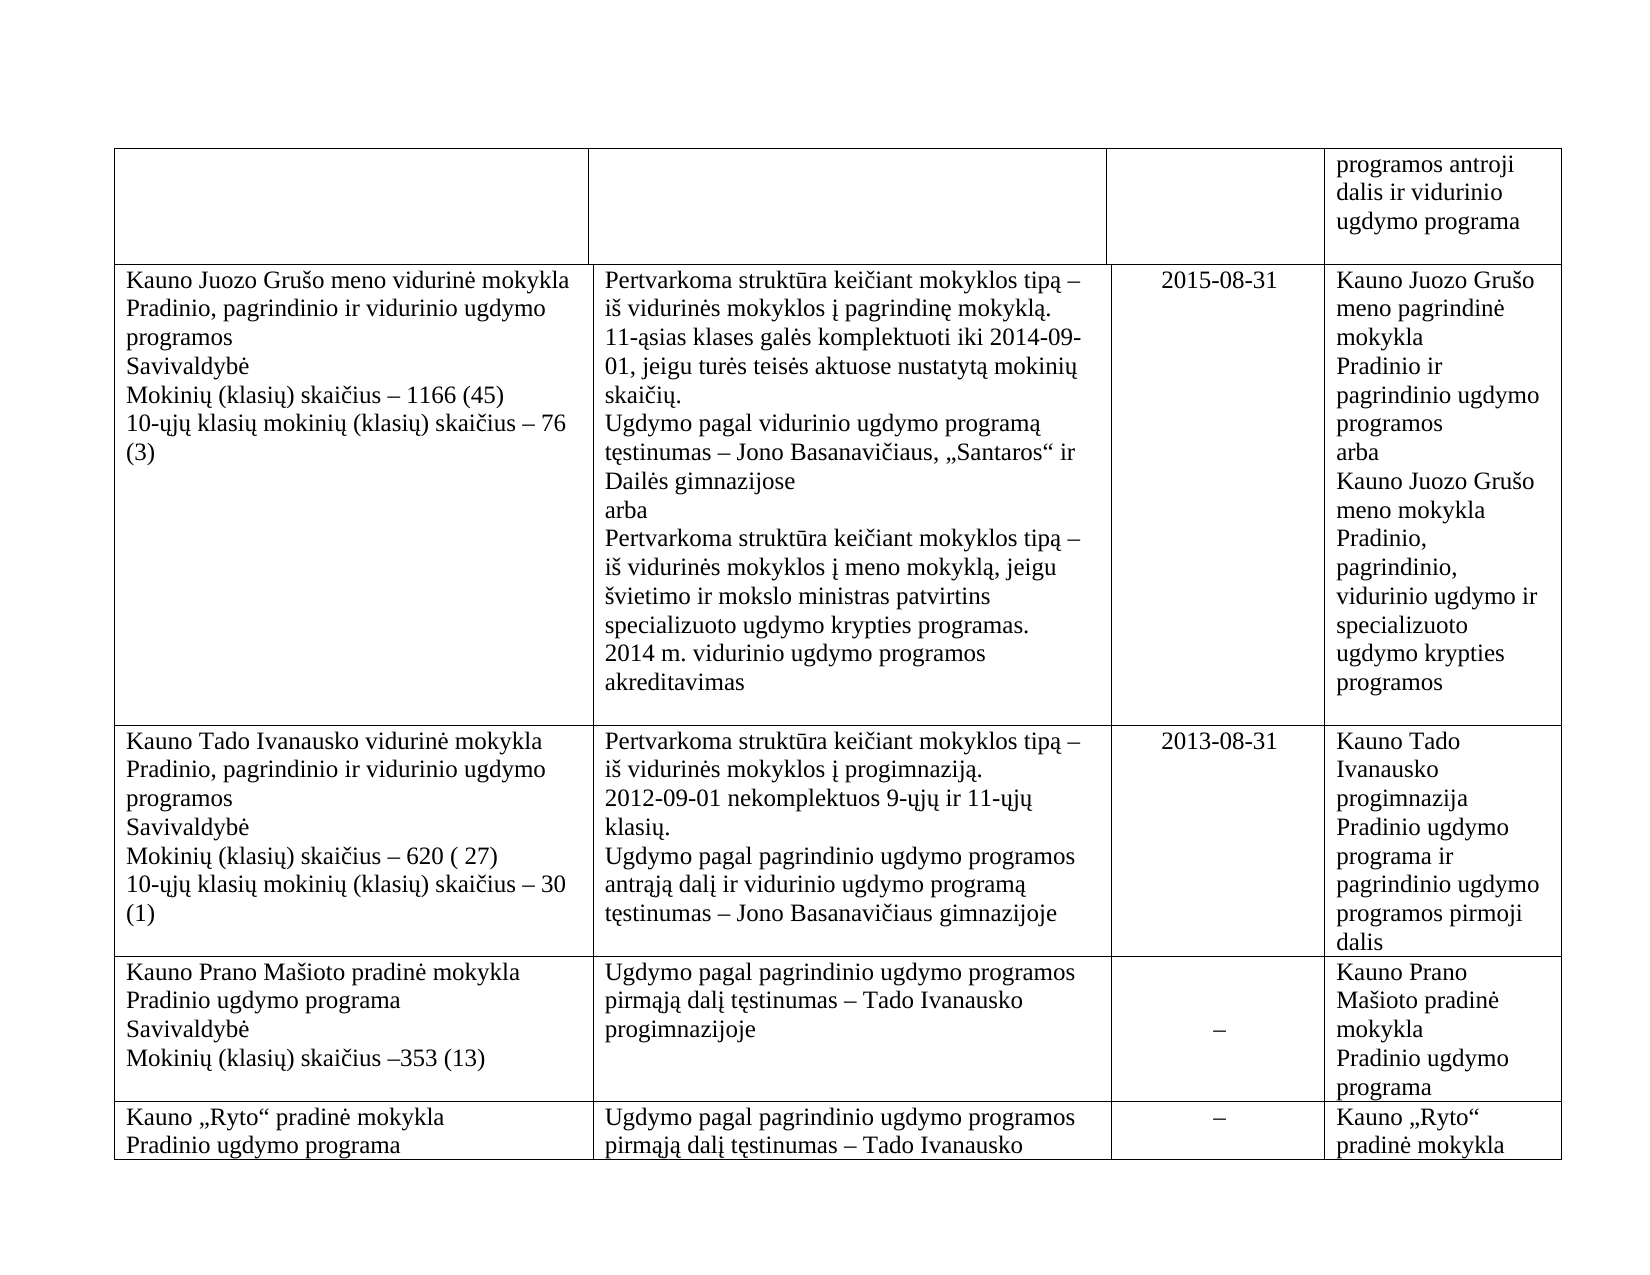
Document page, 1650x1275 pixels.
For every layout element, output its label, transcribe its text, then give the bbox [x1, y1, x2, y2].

table_cell [589, 149, 1106, 264]
table_cell Kauno „Ryto“ pradinė mokykla Pradinio ugdymo programa [115, 1102, 593, 1159]
table_cell [115, 149, 588, 264]
table_cell – [1112, 957, 1324, 1101]
table_cell 2013-08-31 [1112, 726, 1324, 956]
table_cell 2015-08-31 [1112, 265, 1324, 725]
table_cell Ugdymo pagal pagrindinio ugdymo programos pirmąją dalį tęstinumas – Tado Ivanausko progimnazijoje [594, 957, 1111, 1101]
table_cell Pertvarkoma struktūra keičiant mokyklos tipą – iš vidurinės mokyklos į progimnaziją. 2012-09-01 nekomplektuos 9-ųjų ir 11-ųjų klasių. Ugdymo pagal pagrindinio ugdymo programos antrąją dalį ir vidurinio ugdymo programą tęstinumas – Jono Basanavičiaus gimnazijoje [594, 726, 1111, 956]
table_cell Kauno Tado Ivanausko vidurinė mokykla Pradinio, pagrindinio ir vidurinio ugdymo programos Savivaldybė Mokinių (klasių) skaičius – 620 ( 27) 10-ųjų klasių mokinių (klasių) skaičius – 30 (1) [115, 726, 593, 956]
table_cell Kauno Prano Mašioto pradinė mokykla Pradinio ugdymo programa [1325, 957, 1561, 1101]
table_cell Pertvarkoma struktūra keičiant mokyklos tipą – iš vidurinės mokyklos į pagrindinę mokyklą. 11-ąsias klases galės komplektuoti iki 2014-09-01, jeigu turės teisės aktuose nustatytą mokinių skaičių. Ugdymo pagal vidurinio ugdymo programą tęstinumas – Jono Basanavičiaus, „Santaros“ ir Dailės gimnazijose arba Pertvarkoma struktūra keičiant mokyklos tipą – iš vidurinės mokyklos į meno mokyklą, jeigu švietimo ir mokslo ministras patvirtins specializuoto ugdymo krypties programas. 2014 m. vidurinio ugdymo programos akreditavimas [594, 265, 1111, 725]
table_cell programos antroji dalis ir vidurinio ugdymo programa [1325, 149, 1561, 264]
table_cell – [1112, 1102, 1324, 1159]
table_cell Kauno Juozo Grušo meno pagrindinė mokykla Pradinio ir pagrindinio ugdymo programos arba Kauno Juozo Grušo meno mokykla Pradinio, pagrindinio, vidurinio ugdymo ir specializuoto ugdymo krypties programos [1325, 265, 1561, 725]
table_cell Kauno Tado Ivanausko progimnazija Pradinio ugdymo programa ir pagrindinio ugdymo programos pirmoji dalis [1325, 726, 1561, 956]
table_cell [1107, 149, 1324, 264]
table_cell Kauno „Ryto“ pradinė mokykla [1325, 1102, 1561, 1159]
table_cell Ugdymo pagal pagrindinio ugdymo programos pirmąją dalį tęstinumas – Tado Ivanausko [594, 1102, 1111, 1159]
table_cell Kauno Prano Mašioto pradinė mokykla Pradinio ugdymo programa Savivaldybė Mokinių (klasių) skaičius –353 (13) [115, 957, 593, 1101]
table_cell Kauno Juozo Grušo meno vidurinė mokykla Pradinio, pagrindinio ir vidurinio ugdymo programos Savivaldybė Mokinių (klasių) skaičius – 1166 (45) 10-ųjų klasių mokinių (klasių) skaičius – 76 (3) [115, 265, 593, 725]
